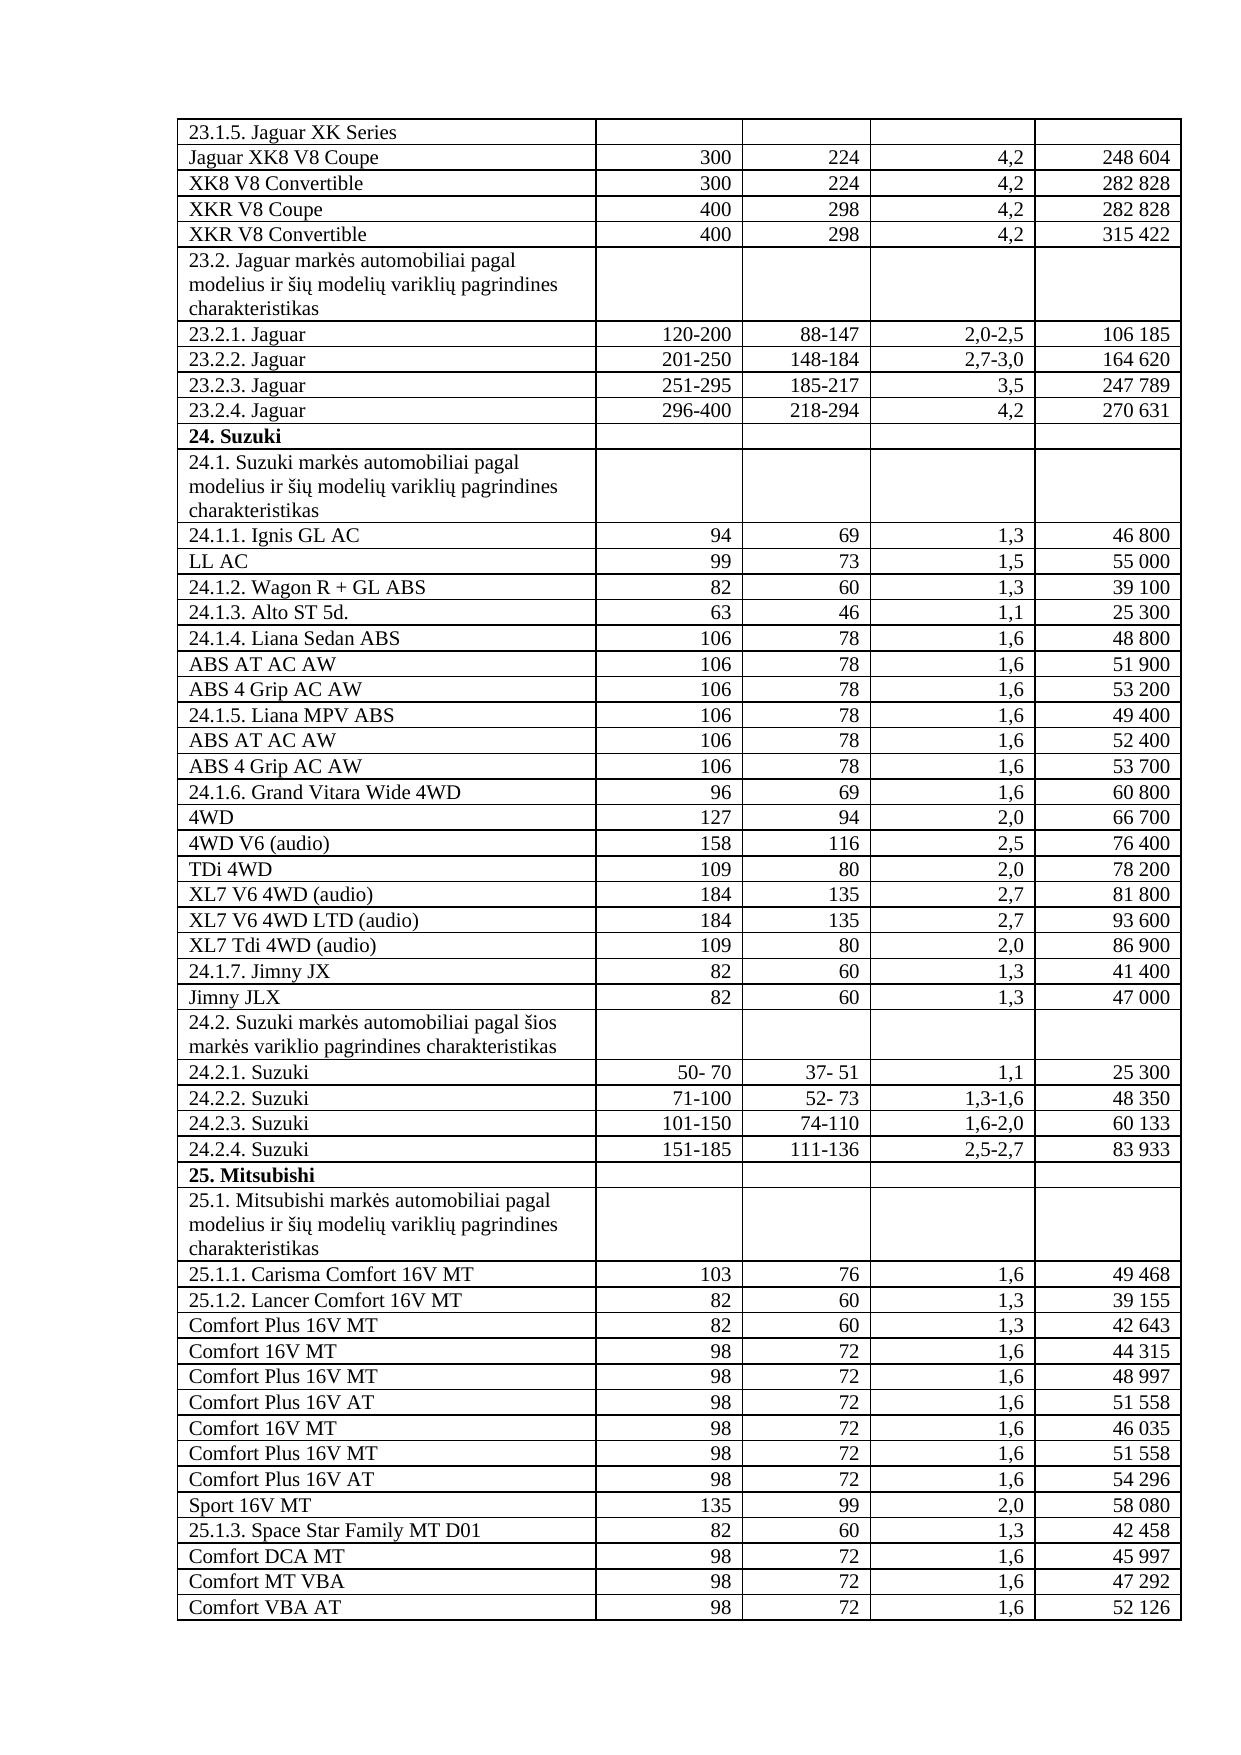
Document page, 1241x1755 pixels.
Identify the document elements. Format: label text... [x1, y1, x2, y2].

table_cell 24.1.2. Wagon R + GL ABS [178, 575, 595, 599]
table_cell 98 [597, 1595, 742, 1619]
table_cell 2,0 [871, 933, 1034, 957]
table_cell Sport 16V MT [178, 1493, 595, 1517]
table_cell 25. Mitsubishi [178, 1163, 595, 1187]
table_cell 24.1.3. Alto ST 5d. [178, 600, 595, 624]
table_cell 60 [743, 985, 870, 1009]
table_cell 72 [743, 1544, 870, 1568]
table_cell Jaguar XK8 V8 Coupe [178, 145, 595, 169]
table_cell 23.2.1. Jaguar [178, 322, 595, 346]
table_cell 63 [597, 600, 742, 624]
table_cell 24. Suzuki [178, 424, 595, 448]
table_cell 58 080 [1036, 1493, 1180, 1517]
table_cell [743, 1188, 870, 1260]
table_cell [871, 1010, 1034, 1058]
table_cell 78 [743, 677, 870, 701]
table_cell [597, 1163, 742, 1187]
table_cell 1,5 [871, 549, 1034, 573]
table_cell 1,3 [871, 1518, 1034, 1542]
table_cell 81 800 [1036, 882, 1180, 906]
table_cell 103 [597, 1262, 742, 1286]
table_cell 24.2.2. Suzuki [178, 1086, 595, 1110]
table_cell 25 300 [1036, 1060, 1180, 1084]
table_cell 73 [743, 549, 870, 573]
table_cell 82 [597, 959, 742, 983]
table_cell 2,7-3,0 [871, 347, 1034, 371]
table_cell 24.1.1. Ignis GL AC [178, 523, 595, 547]
table_cell 106 [597, 754, 742, 778]
table_cell 2,0 [871, 1493, 1034, 1517]
table_cell 23.2.3. Jaguar [178, 373, 595, 397]
table_cell 25.1.3. Space Star Family MT D01 [178, 1518, 595, 1542]
table_cell 400 [597, 197, 742, 221]
table_cell 60 [743, 959, 870, 983]
table_cell 201-250 [597, 347, 742, 371]
table_cell [871, 248, 1034, 320]
table_cell ABS 4 Grip AC AW [178, 677, 595, 701]
table_cell 24.2.4. Suzuki [178, 1137, 595, 1161]
table_cell 98 [597, 1365, 742, 1388]
table_cell 282 828 [1036, 197, 1180, 221]
table_cell 296-400 [597, 398, 742, 422]
table_cell 185-217 [743, 373, 870, 397]
table_cell [743, 120, 870, 144]
table_cell [1036, 1010, 1180, 1058]
table_cell [871, 450, 1034, 522]
table_cell XK8 V8 Convertible [178, 171, 595, 195]
table_cell 4,2 [871, 197, 1034, 221]
table_cell XL7 V6 4WD LTD (audio) [178, 908, 595, 932]
table_cell 224 [743, 171, 870, 195]
table_cell 218-294 [743, 398, 870, 422]
table_cell 1,3 [871, 1288, 1034, 1312]
table_cell 300 [597, 171, 742, 195]
table_cell 1,6 [871, 754, 1034, 778]
table_cell Comfort Plus 16V MT [178, 1365, 595, 1388]
table_cell Comfort DCA MT [178, 1544, 595, 1568]
table_cell 127 [597, 805, 742, 829]
table_cell 1,6 [871, 728, 1034, 752]
table_cell 23.2.2. Jaguar [178, 347, 595, 371]
table_cell [1036, 1188, 1180, 1260]
table_cell 106 185 [1036, 322, 1180, 346]
table_cell 72 [743, 1467, 870, 1491]
table_cell 1,6 [871, 1339, 1034, 1363]
table_cell 55 000 [1036, 549, 1180, 573]
table_cell 120-200 [597, 322, 742, 346]
table_cell 80 [743, 857, 870, 881]
table_cell 135 [597, 1493, 742, 1517]
table_cell 51 900 [1036, 652, 1180, 676]
table_cell 25.1. Mitsubishi markės automobiliai pagal modelius ir šių modelių variklių pagrindines charakteristikas [178, 1188, 595, 1260]
table_cell 94 [597, 523, 742, 547]
table_cell 4,2 [871, 222, 1034, 246]
table_cell 86 900 [1036, 933, 1180, 957]
table_cell 72 [743, 1339, 870, 1363]
table_cell 300 [597, 145, 742, 169]
table_cell 52 400 [1036, 728, 1180, 752]
table_cell [1036, 248, 1180, 320]
table_cell 53 200 [1036, 677, 1180, 701]
table_cell 1,6 [871, 1467, 1034, 1491]
table_cell 52- 73 [743, 1086, 870, 1110]
table_cell 82 [597, 985, 742, 1009]
table_cell 60 [743, 1288, 870, 1312]
table_cell 248 604 [1036, 145, 1180, 169]
table_cell Comfort Plus 16V AT [178, 1467, 595, 1491]
table_cell 3,5 [871, 373, 1034, 397]
table_cell 78 [743, 754, 870, 778]
table_cell 78 [743, 626, 870, 650]
table_cell 1,6 [871, 1365, 1034, 1388]
table_cell 106 [597, 626, 742, 650]
table_cell 1,3 [871, 523, 1034, 547]
table_cell 47 292 [1036, 1570, 1180, 1593]
table_cell 270 631 [1036, 398, 1180, 422]
table_cell 50- 70 [597, 1060, 742, 1084]
table_cell 54 296 [1036, 1467, 1180, 1491]
table_cell 1,3-1,6 [871, 1086, 1034, 1110]
table_cell ABS AT AC AW [178, 728, 595, 752]
table_cell 72 [743, 1570, 870, 1593]
table_cell 164 620 [1036, 347, 1180, 371]
table_cell 1,3 [871, 575, 1034, 599]
table_cell ABS AT AC AW [178, 652, 595, 676]
table_cell 25.1.1. Carisma Comfort 16V MT [178, 1262, 595, 1286]
table_cell [1036, 1163, 1180, 1187]
table_cell 47 000 [1036, 985, 1180, 1009]
table_cell 72 [743, 1595, 870, 1619]
table_cell Comfort Plus 16V MT [178, 1441, 595, 1465]
table_cell 25 300 [1036, 600, 1180, 624]
table_cell 282 828 [1036, 171, 1180, 195]
table_cell 4WD [178, 805, 595, 829]
table_cell 224 [743, 145, 870, 169]
table_cell 151-185 [597, 1137, 742, 1161]
table_cell 184 [597, 882, 742, 906]
table_cell 4WD V6 (audio) [178, 831, 595, 855]
table_cell 1,6 [871, 1441, 1034, 1465]
table_cell 98 [597, 1544, 742, 1568]
table_cell 78 [743, 703, 870, 727]
table_cell [871, 1163, 1034, 1187]
table_cell 60 800 [1036, 780, 1180, 804]
table_cell 98 [597, 1570, 742, 1593]
table_cell 39 155 [1036, 1288, 1180, 1312]
table_cell 2,0 [871, 805, 1034, 829]
table_cell 1,6 [871, 1595, 1034, 1619]
table_cell 1,6 [871, 652, 1034, 676]
table_cell 135 [743, 882, 870, 906]
table_cell 51 558 [1036, 1390, 1180, 1414]
table_cell 106 [597, 652, 742, 676]
table_cell 98 [597, 1467, 742, 1491]
table_cell 39 100 [1036, 575, 1180, 599]
table_cell Comfort 16V MT [178, 1339, 595, 1363]
table_cell 49 400 [1036, 703, 1180, 727]
table_cell 23.2.4. Jaguar [178, 398, 595, 422]
table_cell 4,2 [871, 145, 1034, 169]
table_cell ABS 4 Grip AC AW [178, 754, 595, 778]
table_cell 24.1. Suzuki markės automobiliai pagal modelius ir šių modelių variklių pagrindines charakteristikas [178, 450, 595, 522]
table_cell 41 400 [1036, 959, 1180, 983]
table_cell 298 [743, 222, 870, 246]
table_cell 98 [597, 1416, 742, 1440]
table_cell 24.2.1. Suzuki [178, 1060, 595, 1084]
table_cell Comfort Plus 16V MT [178, 1313, 595, 1337]
table_cell 98 [597, 1441, 742, 1465]
table_cell 25.1.2. Lancer Comfort 16V MT [178, 1288, 595, 1312]
table_cell [597, 424, 742, 448]
table_cell 2,0 [871, 857, 1034, 881]
table_cell XKR V8 Coupe [178, 197, 595, 221]
table_cell 99 [597, 549, 742, 573]
table_cell 2,5-2,7 [871, 1137, 1034, 1161]
table_cell 82 [597, 1518, 742, 1542]
table_cell 60 [743, 575, 870, 599]
table_cell 74-110 [743, 1111, 870, 1135]
table_cell 1,6 [871, 1262, 1034, 1286]
table_cell [871, 120, 1034, 144]
table_cell 23.1.5. Jaguar XK Series [178, 120, 595, 144]
table_cell 98 [597, 1339, 742, 1363]
table_cell 1,6 [871, 626, 1034, 650]
table_cell 72 [743, 1390, 870, 1414]
table_cell 69 [743, 523, 870, 547]
table_cell 1,6 [871, 1416, 1034, 1440]
table_cell Comfort Plus 16V AT [178, 1390, 595, 1414]
table_cell XL7 V6 4WD (audio) [178, 882, 595, 906]
table_cell 37- 51 [743, 1060, 870, 1084]
table_cell 82 [597, 1288, 742, 1312]
table_cell 72 [743, 1365, 870, 1388]
table_cell 76 400 [1036, 831, 1180, 855]
table_cell 45 997 [1036, 1544, 1180, 1568]
table_cell [743, 450, 870, 522]
table_cell 88-147 [743, 322, 870, 346]
table_cell 1,6 [871, 1570, 1034, 1593]
table_cell LL AC [178, 549, 595, 573]
table_cell 60 [743, 1518, 870, 1542]
table_cell 48 350 [1036, 1086, 1180, 1110]
table_cell 51 558 [1036, 1441, 1180, 1465]
table_cell 60 [743, 1313, 870, 1337]
table_cell 2,5 [871, 831, 1034, 855]
table_cell [1036, 120, 1180, 144]
table_cell [597, 450, 742, 522]
table_cell [597, 1188, 742, 1260]
table_cell 298 [743, 197, 870, 221]
table_cell [1036, 424, 1180, 448]
table_cell 1,1 [871, 1060, 1034, 1084]
table_cell [743, 424, 870, 448]
table_cell 93 600 [1036, 908, 1180, 932]
table_cell 69 [743, 780, 870, 804]
table_cell 98 [597, 1390, 742, 1414]
table_cell 101-150 [597, 1111, 742, 1135]
table_cell 24.2.3. Suzuki [178, 1111, 595, 1135]
table_cell 24.1.6. Grand Vitara Wide 4WD [178, 780, 595, 804]
table_cell 48 800 [1036, 626, 1180, 650]
table_cell XKR V8 Convertible [178, 222, 595, 246]
table_cell [597, 120, 742, 144]
table_cell 106 [597, 677, 742, 701]
table_cell Jimny JLX [178, 985, 595, 1009]
table_cell 66 700 [1036, 805, 1180, 829]
table_cell 2,0-2,5 [871, 322, 1034, 346]
table_cell 60 133 [1036, 1111, 1180, 1135]
table_cell 52 126 [1036, 1595, 1180, 1619]
table_cell 2,7 [871, 908, 1034, 932]
table_cell 46 800 [1036, 523, 1180, 547]
table_cell 46 035 [1036, 1416, 1180, 1440]
table_cell 78 200 [1036, 857, 1180, 881]
table_cell 251-295 [597, 373, 742, 397]
table_cell 78 [743, 728, 870, 752]
table_cell 1,6 [871, 677, 1034, 701]
table_cell 24.1.5. Liana MPV ABS [178, 703, 595, 727]
table_cell 82 [597, 575, 742, 599]
table_cell 99 [743, 1493, 870, 1517]
table_cell [871, 424, 1034, 448]
table_cell 116 [743, 831, 870, 855]
table_cell 44 315 [1036, 1339, 1180, 1363]
table_cell 184 [597, 908, 742, 932]
table_cell 1,3 [871, 985, 1034, 1009]
table_cell 80 [743, 933, 870, 957]
table_cell 315 422 [1036, 222, 1180, 246]
table_cell [597, 248, 742, 320]
table_cell Comfort 16V MT [178, 1416, 595, 1440]
table_cell 2,7 [871, 882, 1034, 906]
table_cell 106 [597, 728, 742, 752]
table_cell 24.1.7. Jimny JX [178, 959, 595, 983]
table_cell [871, 1188, 1034, 1260]
table_cell XL7 Tdi 4WD (audio) [178, 933, 595, 957]
table_cell 148-184 [743, 347, 870, 371]
table_cell 94 [743, 805, 870, 829]
table_cell 49 468 [1036, 1262, 1180, 1286]
table_cell 111-136 [743, 1137, 870, 1161]
table_cell 83 933 [1036, 1137, 1180, 1161]
table_cell 46 [743, 600, 870, 624]
table_cell 4,2 [871, 171, 1034, 195]
table_cell 1,6-2,0 [871, 1111, 1034, 1135]
table_cell 247 789 [1036, 373, 1180, 397]
table_cell 1,3 [871, 959, 1034, 983]
table_cell 71-100 [597, 1086, 742, 1110]
table_cell [743, 1010, 870, 1058]
table_cell Comfort MT VBA [178, 1570, 595, 1593]
table_cell 24.1.4. Liana Sedan ABS [178, 626, 595, 650]
table_cell 109 [597, 857, 742, 881]
table_cell 400 [597, 222, 742, 246]
table_cell 1,3 [871, 1313, 1034, 1337]
table_cell 76 [743, 1262, 870, 1286]
table_cell 135 [743, 908, 870, 932]
table_cell 1,6 [871, 1544, 1034, 1568]
table_cell 24.2. Suzuki markės automobiliai pagal šios markės variklio pagrindines charakteristikas [178, 1010, 595, 1058]
table_cell 106 [597, 703, 742, 727]
table_cell 1,1 [871, 600, 1034, 624]
table_cell 48 997 [1036, 1365, 1180, 1388]
table_cell 1,6 [871, 780, 1034, 804]
table_cell 4,2 [871, 398, 1034, 422]
table_cell 72 [743, 1416, 870, 1440]
table_cell [743, 1163, 870, 1187]
table_cell [597, 1010, 742, 1058]
table_cell 96 [597, 780, 742, 804]
table_cell 42 458 [1036, 1518, 1180, 1542]
table_cell 1,6 [871, 1390, 1034, 1414]
table_cell [1036, 450, 1180, 522]
table_cell 72 [743, 1441, 870, 1465]
table_cell 82 [597, 1313, 742, 1337]
table_cell 53 700 [1036, 754, 1180, 778]
table_cell 42 643 [1036, 1313, 1180, 1337]
table_cell 1,6 [871, 703, 1034, 727]
table_cell 78 [743, 652, 870, 676]
table_cell [743, 248, 870, 320]
table_cell 109 [597, 933, 742, 957]
table_cell 158 [597, 831, 742, 855]
table_cell 23.2. Jaguar markės automobiliai pagal modelius ir šių modelių variklių pagrindines charakteristikas [178, 248, 595, 320]
table_cell Comfort VBA AT [178, 1595, 595, 1619]
table_cell TDi 4WD [178, 857, 595, 881]
